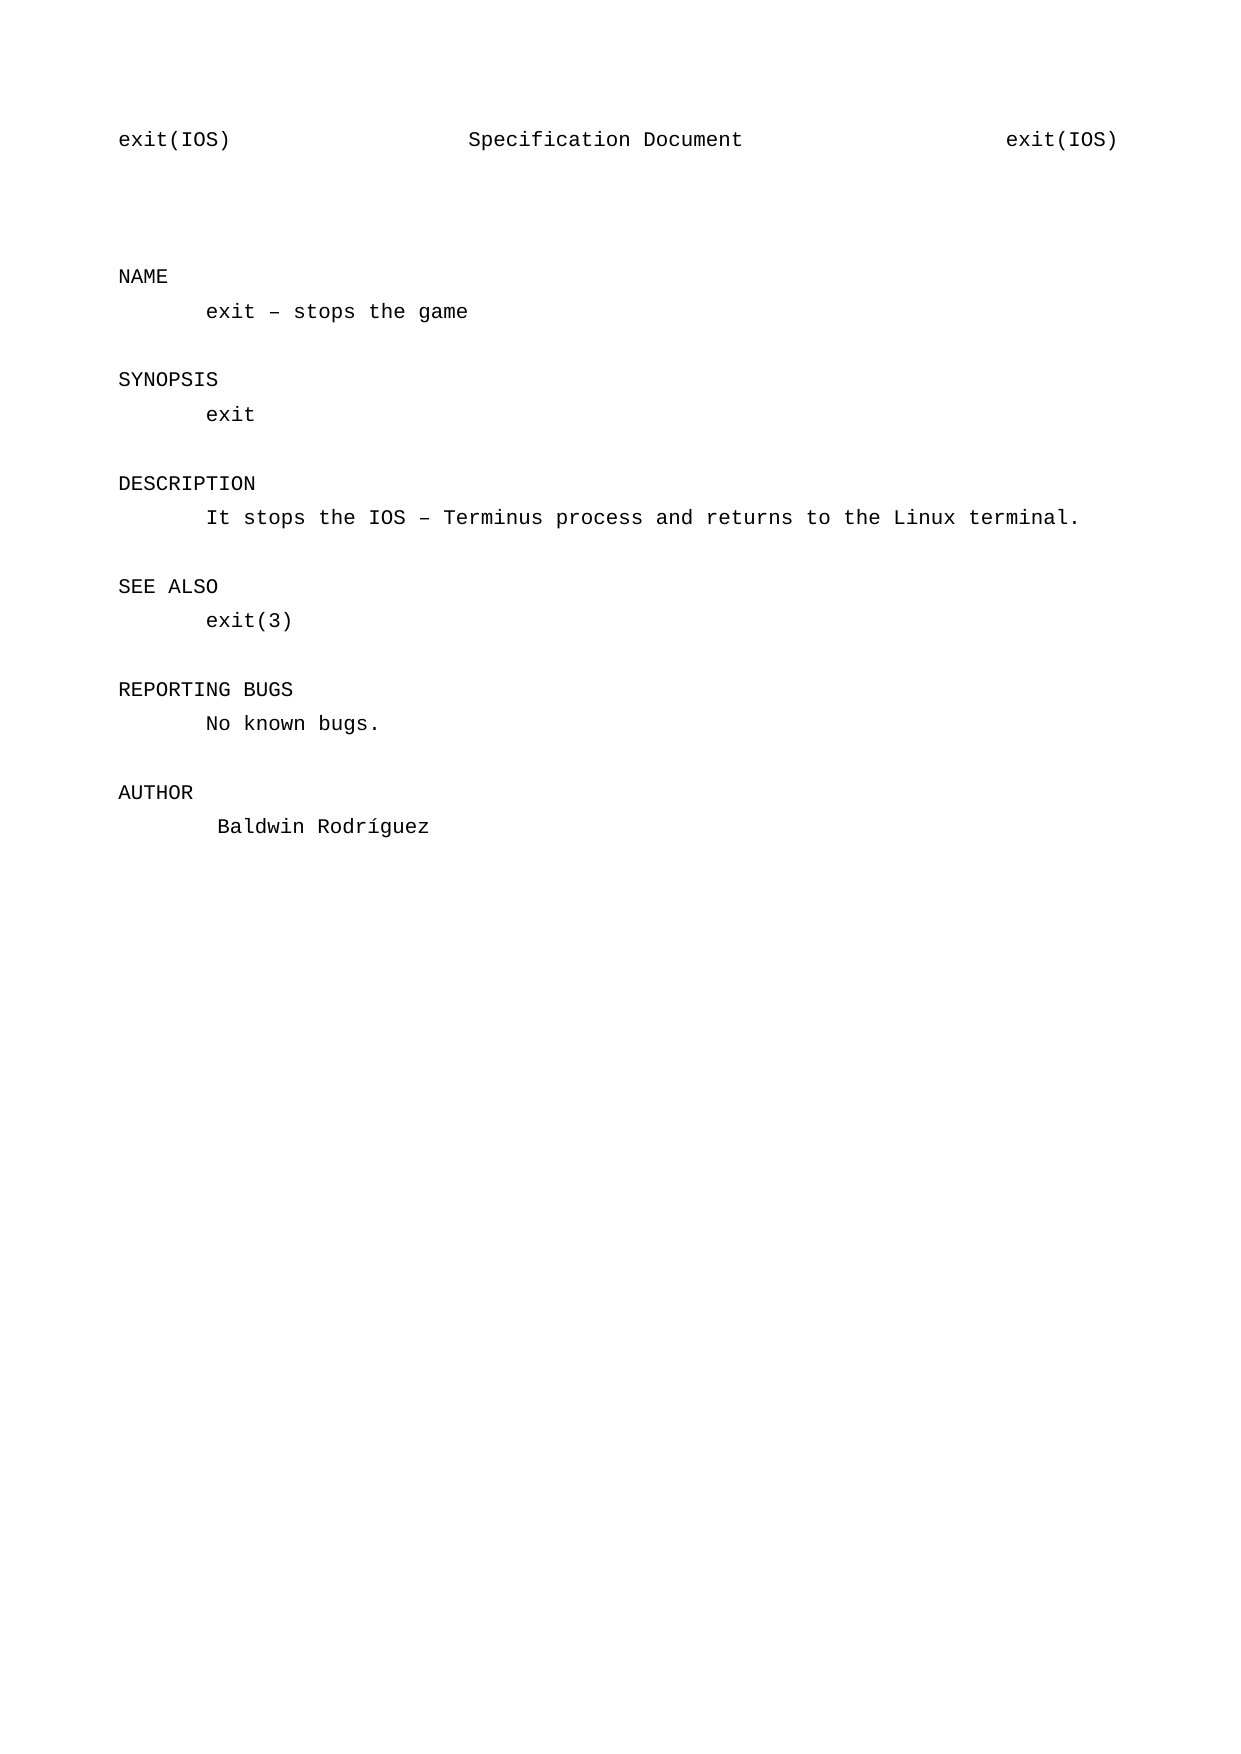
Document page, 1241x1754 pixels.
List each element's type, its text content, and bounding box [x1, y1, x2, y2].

text exit – stops the game [118, 290, 1122, 324]
text NAME [118, 256, 1122, 290]
text REPORTING BUGS [118, 668, 1122, 702]
text It stops the IOS – Terminus process and returns to the Linux terminal. [118, 496, 1122, 531]
text Baldwin Rodríguez [118, 806, 1122, 840]
text exit [118, 393, 1122, 427]
text AUTHOR [118, 771, 1122, 806]
text DESCRIPTION [118, 462, 1122, 496]
text exit(3) [118, 599, 1122, 634]
text SEE ALSO [118, 565, 1122, 599]
text SYNOPSIS [118, 359, 1122, 393]
text exit(IOS) Specification Document exit(IOS) [118, 118, 1122, 152]
text No known bugs. [118, 702, 1122, 737]
